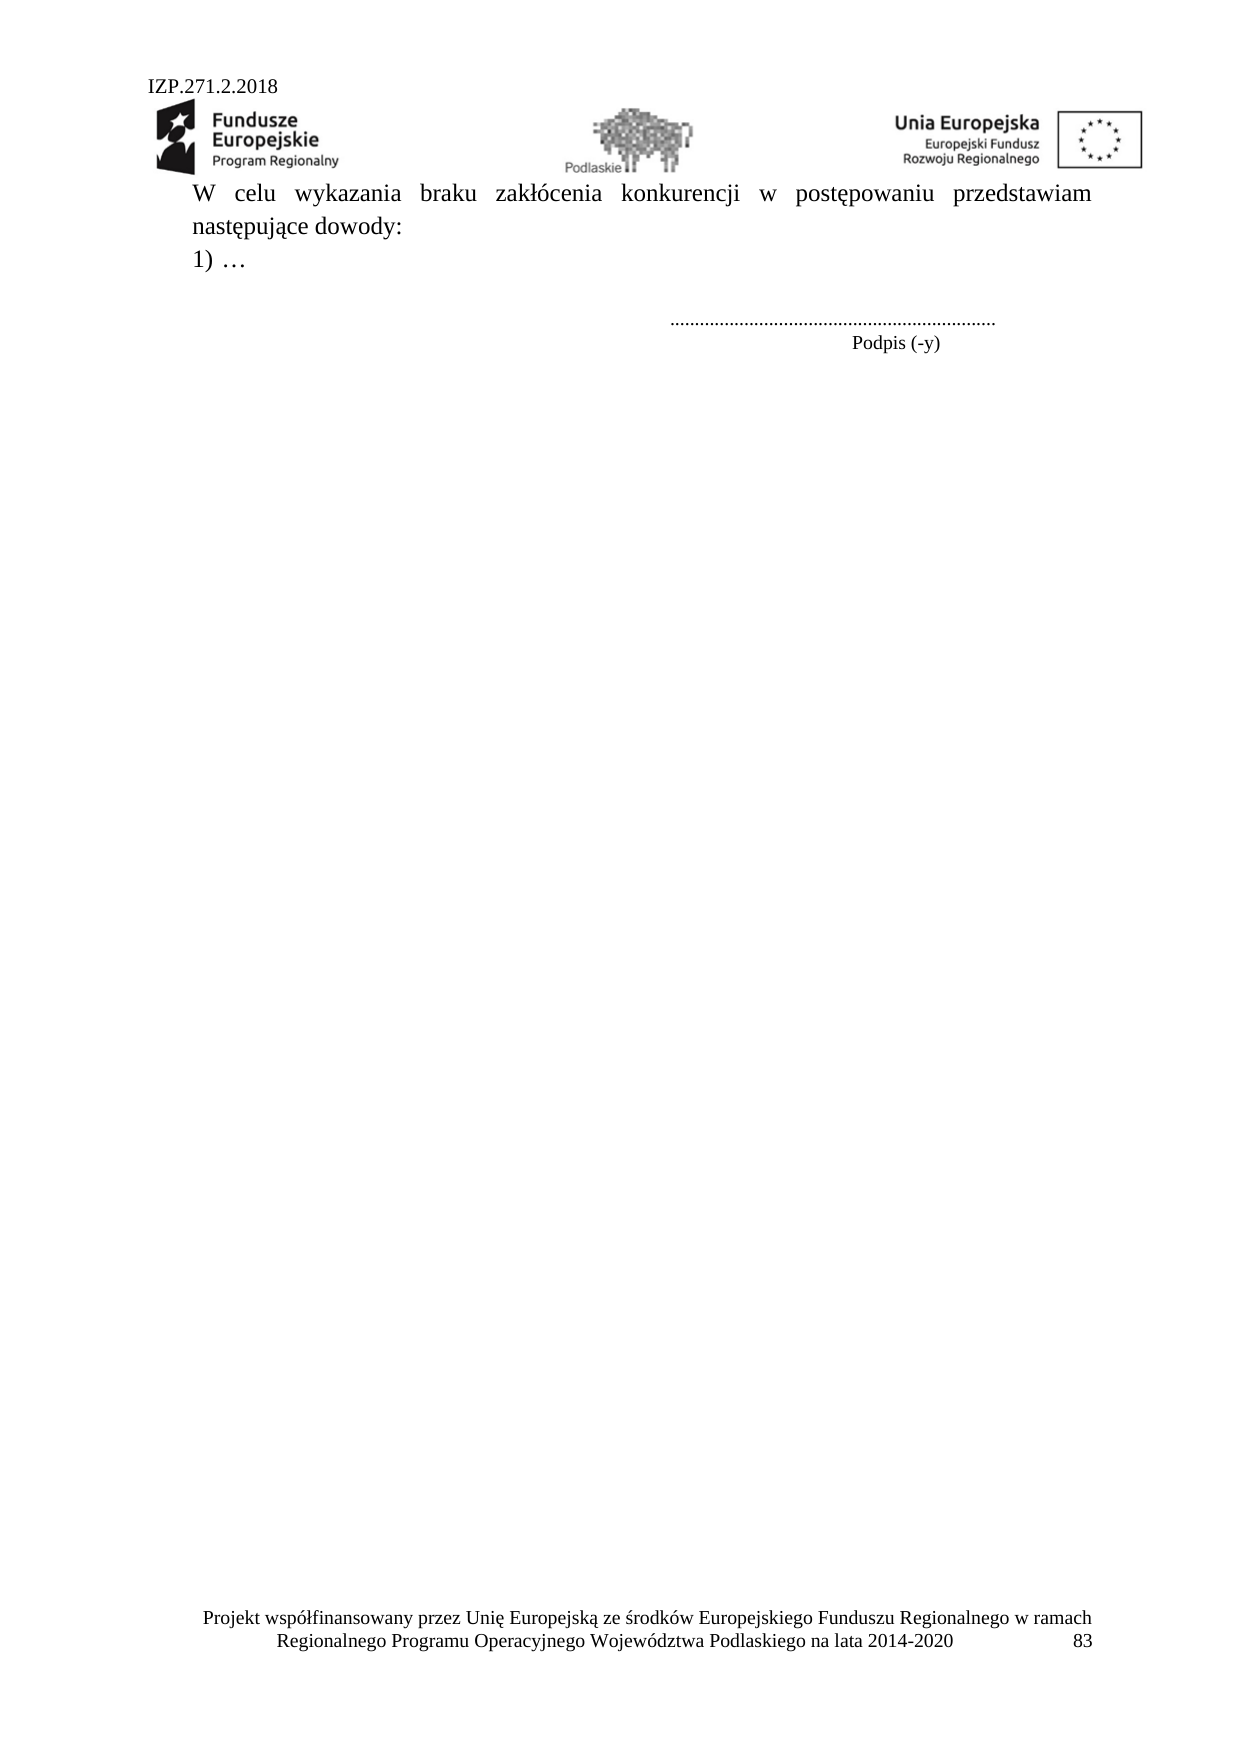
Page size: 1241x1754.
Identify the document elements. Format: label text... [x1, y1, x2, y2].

list … [192, 244, 1092, 273]
text .................................................................. [443, 277, 1092, 331]
text Podpis (-y) [148, 331, 1092, 354]
text W celu wykazania braku zakłócenia konkurencji w postępowaniu przedstawiam następujące dowody: [192, 178, 1092, 239]
